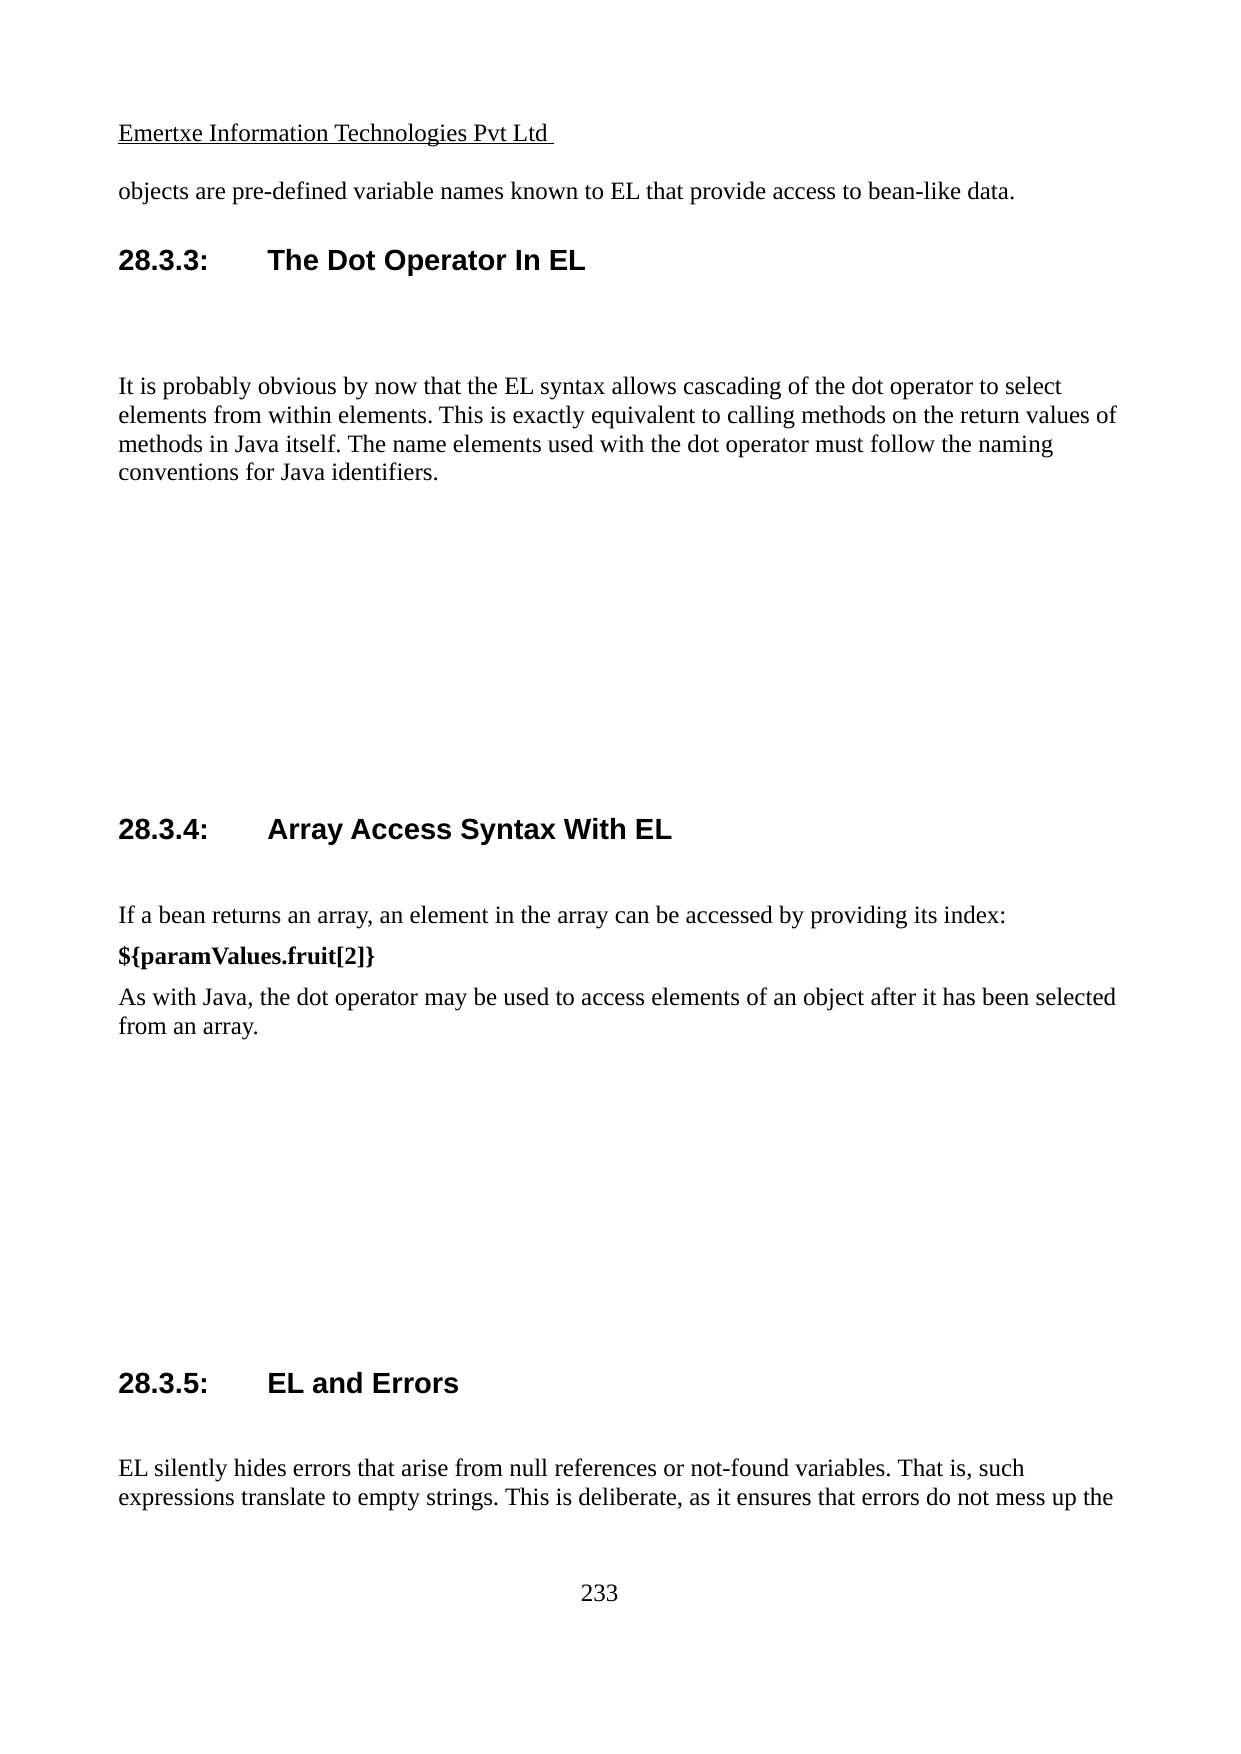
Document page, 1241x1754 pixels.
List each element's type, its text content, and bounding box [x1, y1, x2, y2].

subtitle EL and Errors [118, 1366, 1122, 1399]
subtitle The Dot Operator In EL [118, 243, 1122, 276]
text objects are pre-defined variable names known to EL that provide access to bean-like data. [118, 176, 1122, 205]
text It is probably obvious by now that the EL syntax allows cascading of the dot operator to select elements from within elements. This is exactly equivalent to calling methods on the return values of methods in Java itself. The name elements used with the dot operator must follow the naming conventions for Java identifiers. [118, 371, 1122, 486]
text EL silently hides errors that arise from null references or not-found variables. That is, such expressions translate to empty strings. This is deliberate, as it ensures that errors do not mess up the [118, 1453, 1122, 1511]
text If a bean returns an array, an element in the array can be accessed by providing its index: [118, 900, 1122, 928]
text ${paramValues.fruit[2]} [118, 941, 1122, 970]
subtitle Array Access Syntax With EL [118, 812, 1122, 846]
text As with Java, the dot operator may be used to access elements of an object after it has been selected from an array. [118, 982, 1122, 1040]
